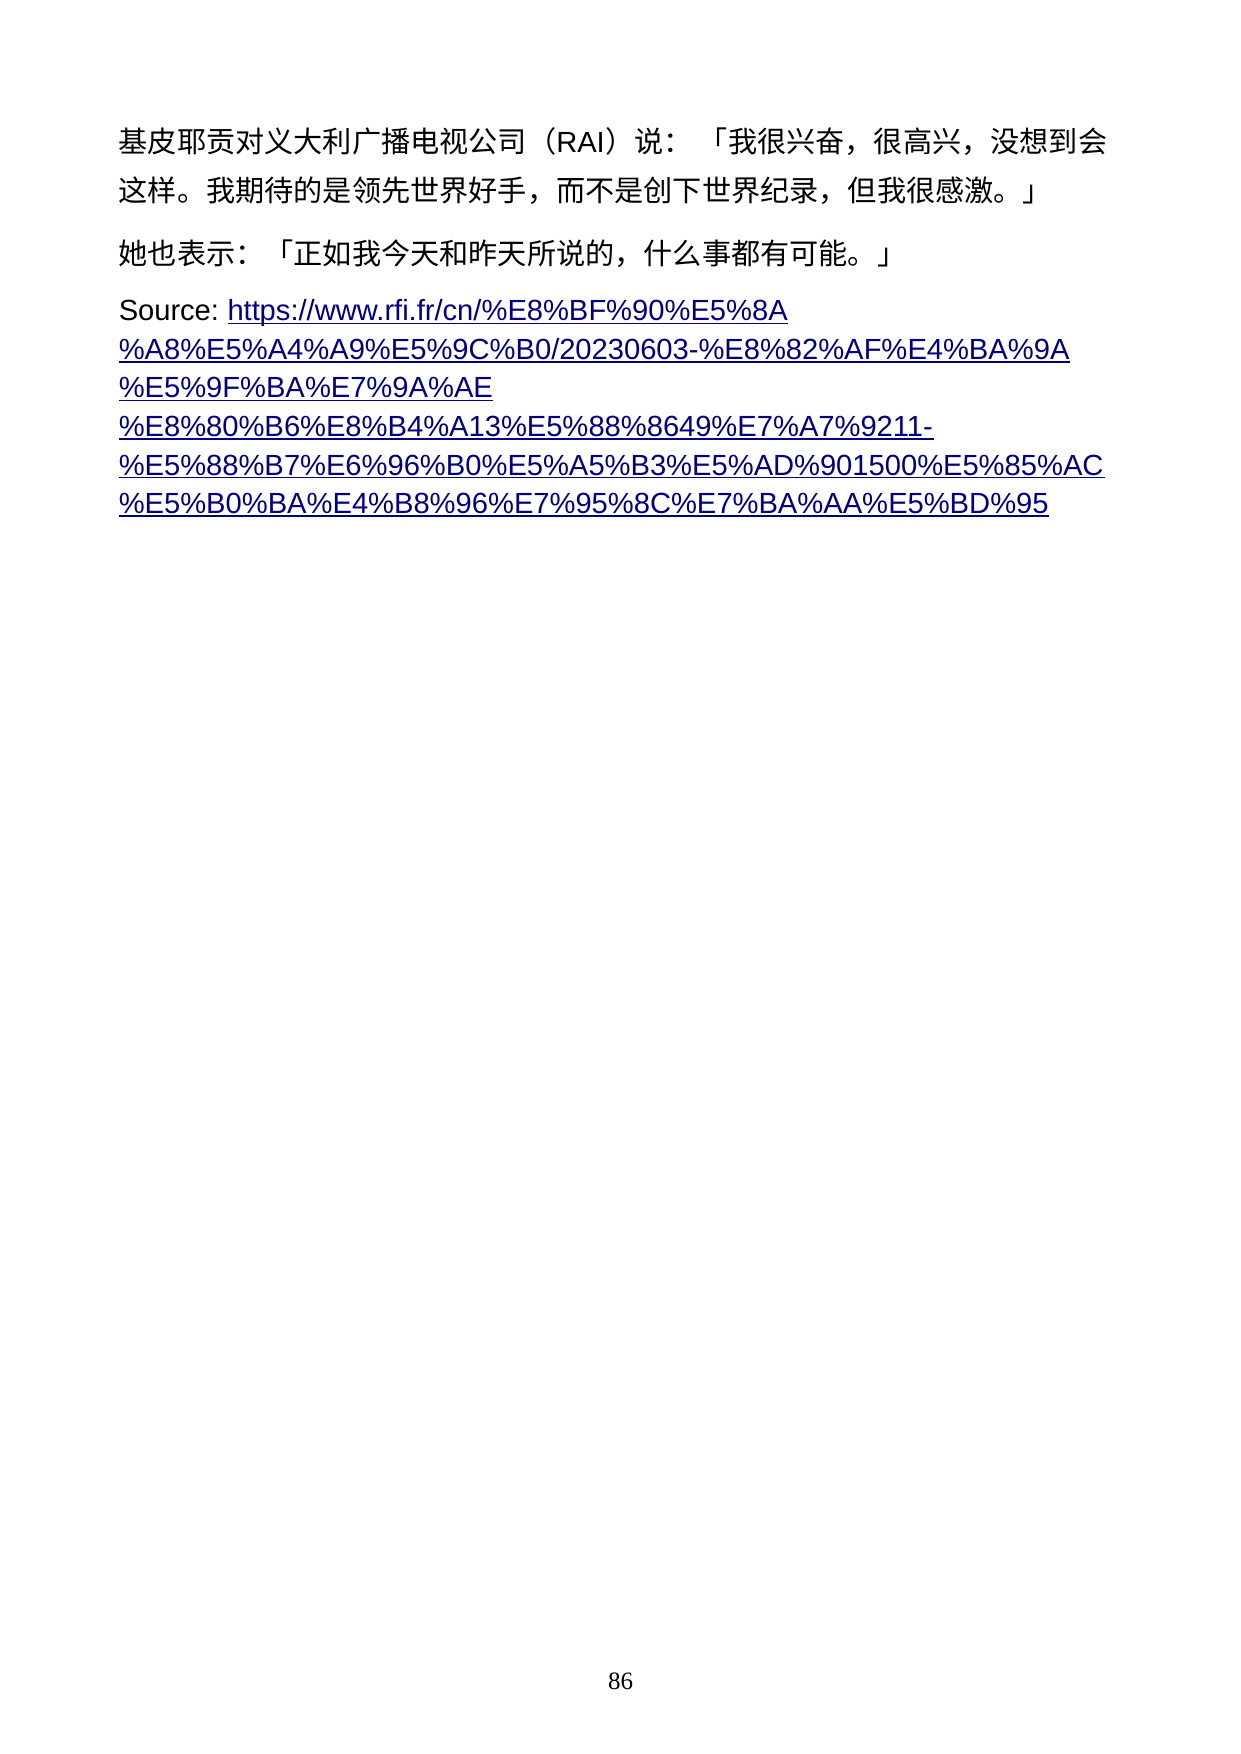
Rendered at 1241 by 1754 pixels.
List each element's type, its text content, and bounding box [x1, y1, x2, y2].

text 基皮耶贡对义大利广播电视公司（RAI）说： 「我很兴奋，很高兴，没想到会这样。我期待的是领先世界好手，而不是创下世界纪录，但我很感激。」 [118, 118, 1122, 209]
text 她也表示：「正如我今天和昨天所说的，什么事都有可能。」 [118, 230, 1122, 272]
text Source: https://www.rfi.fr/cn/%E8%BF%90%E5%8A%A8%E5%A4%A9%E5%9C%B0/20230603-%E8%82%AF%E4%BA%9A%E5%9F%BA%E7%9A%AE%E8%80%B6%E8%B4%A13%E5%88%8649%E7%A7%9211-%E5%88%B7%E6%96%B0%E5%A5%B3%E5%AD%901500%E5%85%AC%E5%B0%BA%E4%B8%96%E7%95%8C%E7%BA%AA%E5%BD%95 [118, 293, 1122, 519]
